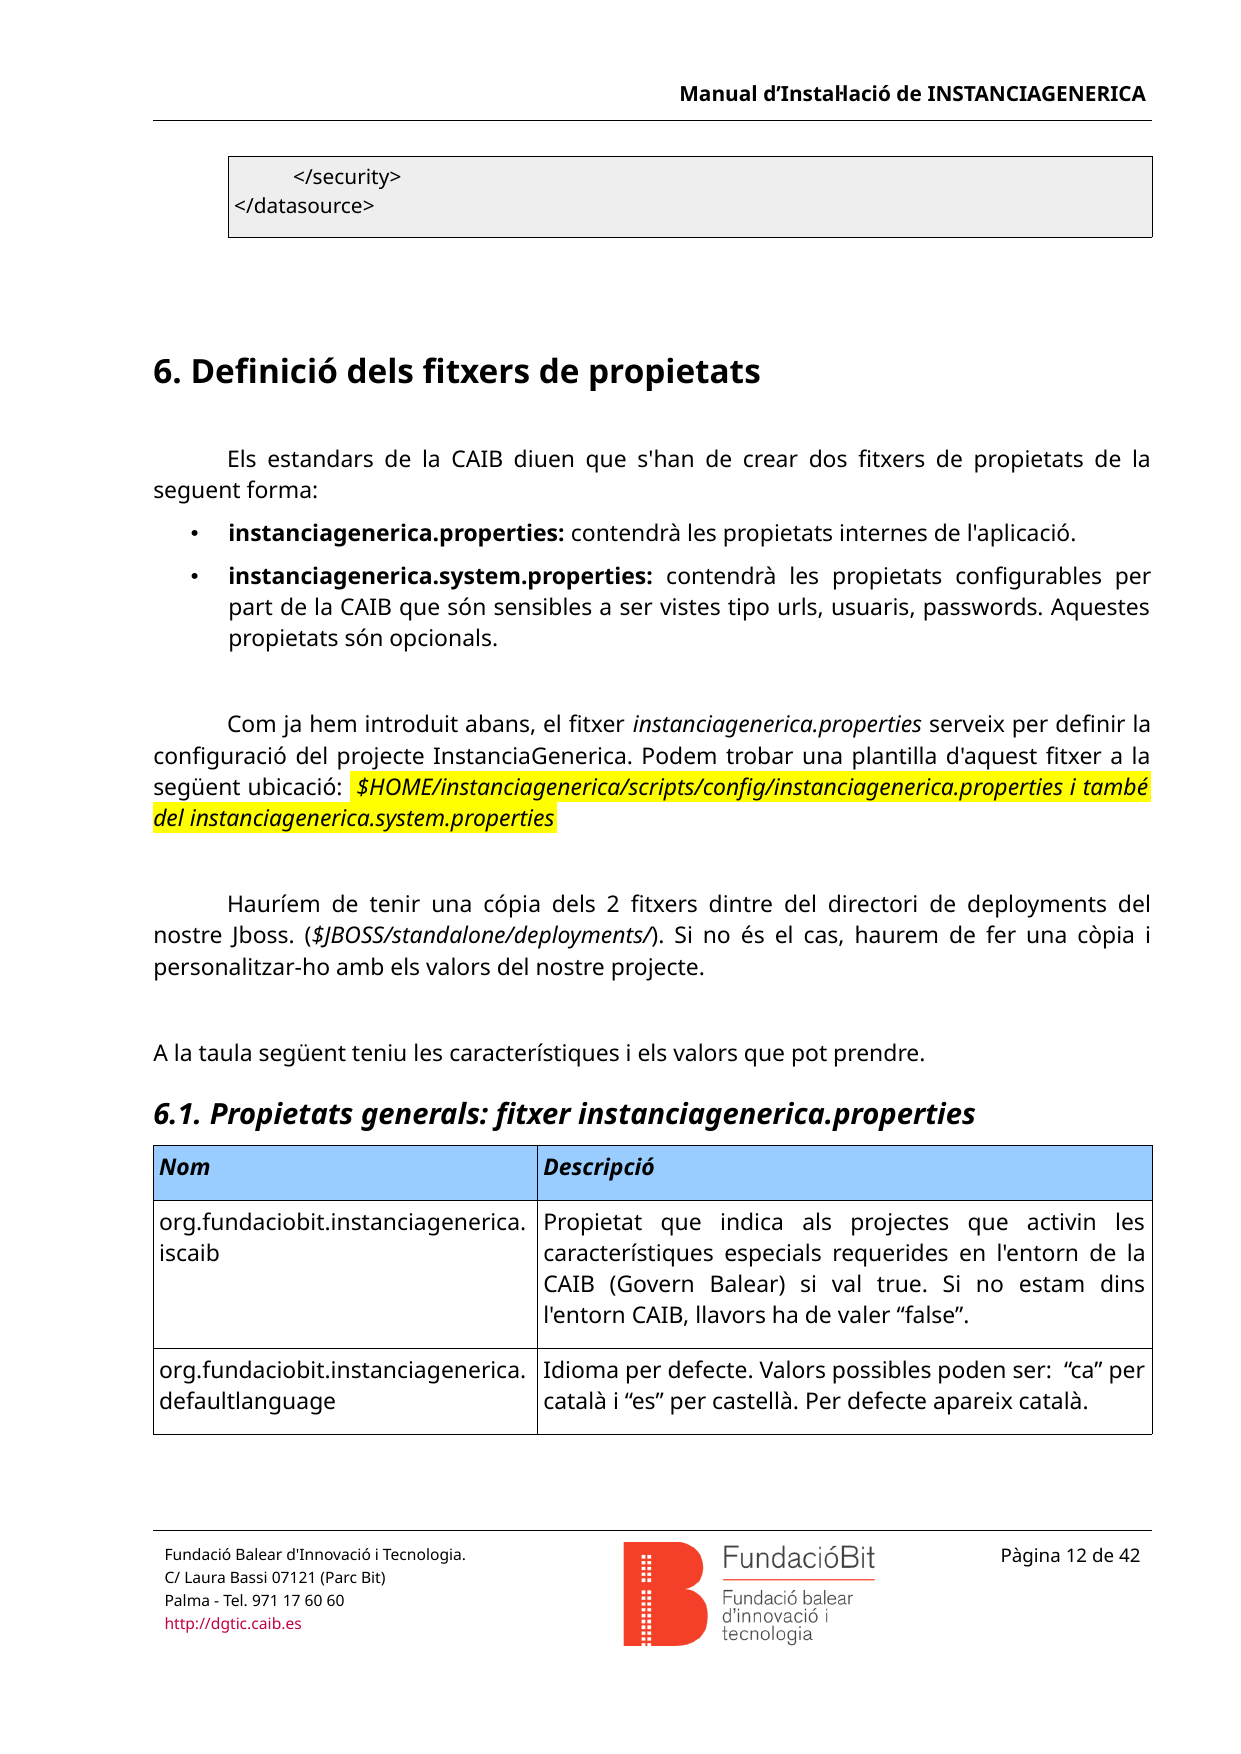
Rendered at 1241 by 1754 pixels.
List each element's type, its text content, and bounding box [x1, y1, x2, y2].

table_header Descripció [538, 1146, 1152, 1200]
table_cell Idioma per defecte. Valors possibles poden ser: “ca” per català i “es” per castellà. Per defecte apareix català. [538, 1349, 1152, 1434]
text Hauríem de tenir una cópia dels 2 fitxers dintre del directori de deployments del nostre Jboss. ($JBOSS/standalone/deployments/). Si no és el cas, haurem de fer una còpia i personalitzar-ho amb els valors del nostre projecte. [153, 888, 1152, 982]
table_header Nom [154, 1146, 537, 1200]
table_cell org.fundaciobit.instanciagenerica.defaultlanguage [154, 1349, 537, 1434]
subtitle Propietats generals: fitxer instanciagenerica.properties [153, 1093, 1152, 1133]
picture [623, 1542, 875, 1646]
table_cell Propietat que indica als projectes que activin les característiques especials requerides en l'entorn de la CAIB (Govern Balear) si val true. Si no estam dins l'entorn CAIB, llavors ha de valer “false”. [538, 1201, 1152, 1348]
table_header </security> </datasource> [229, 157, 1152, 237]
list instanciagenerica.properties: contendrà les propietats internes de l'aplicació. [191, 517, 1152, 548]
text Els estandars de la CAIB diuen que s'han de crear dos fitxers de propietats de la seguent forma: [153, 442, 1152, 505]
list instanciagenerica.system.properties: contendrà les propietats configurables per part de la CAIB que són sensibles a ser vistes tipo urls, usuaris, passwords. Aquestes propietats són opcionals. [191, 560, 1152, 653]
table_cell org.fundaciobit.instanciagenerica.iscaib [154, 1201, 537, 1348]
text A la taula següent teniu les característiques i els valors que pot prendre. [153, 1037, 1152, 1068]
text Com ja hem introduit abans, el fitxer instanciagenerica.properties serveix per definir la configuració del projecte InstanciaGenerica. Podem trobar una plantilla d'aquest fitxer a la següent ubicació: $HOME/instanciagenerica/scripts/config/instanciagenerica.properties i també del instanciagenerica.system.properties [153, 708, 1152, 833]
subtitle Definició dels fitxers de propietats [153, 348, 1152, 393]
